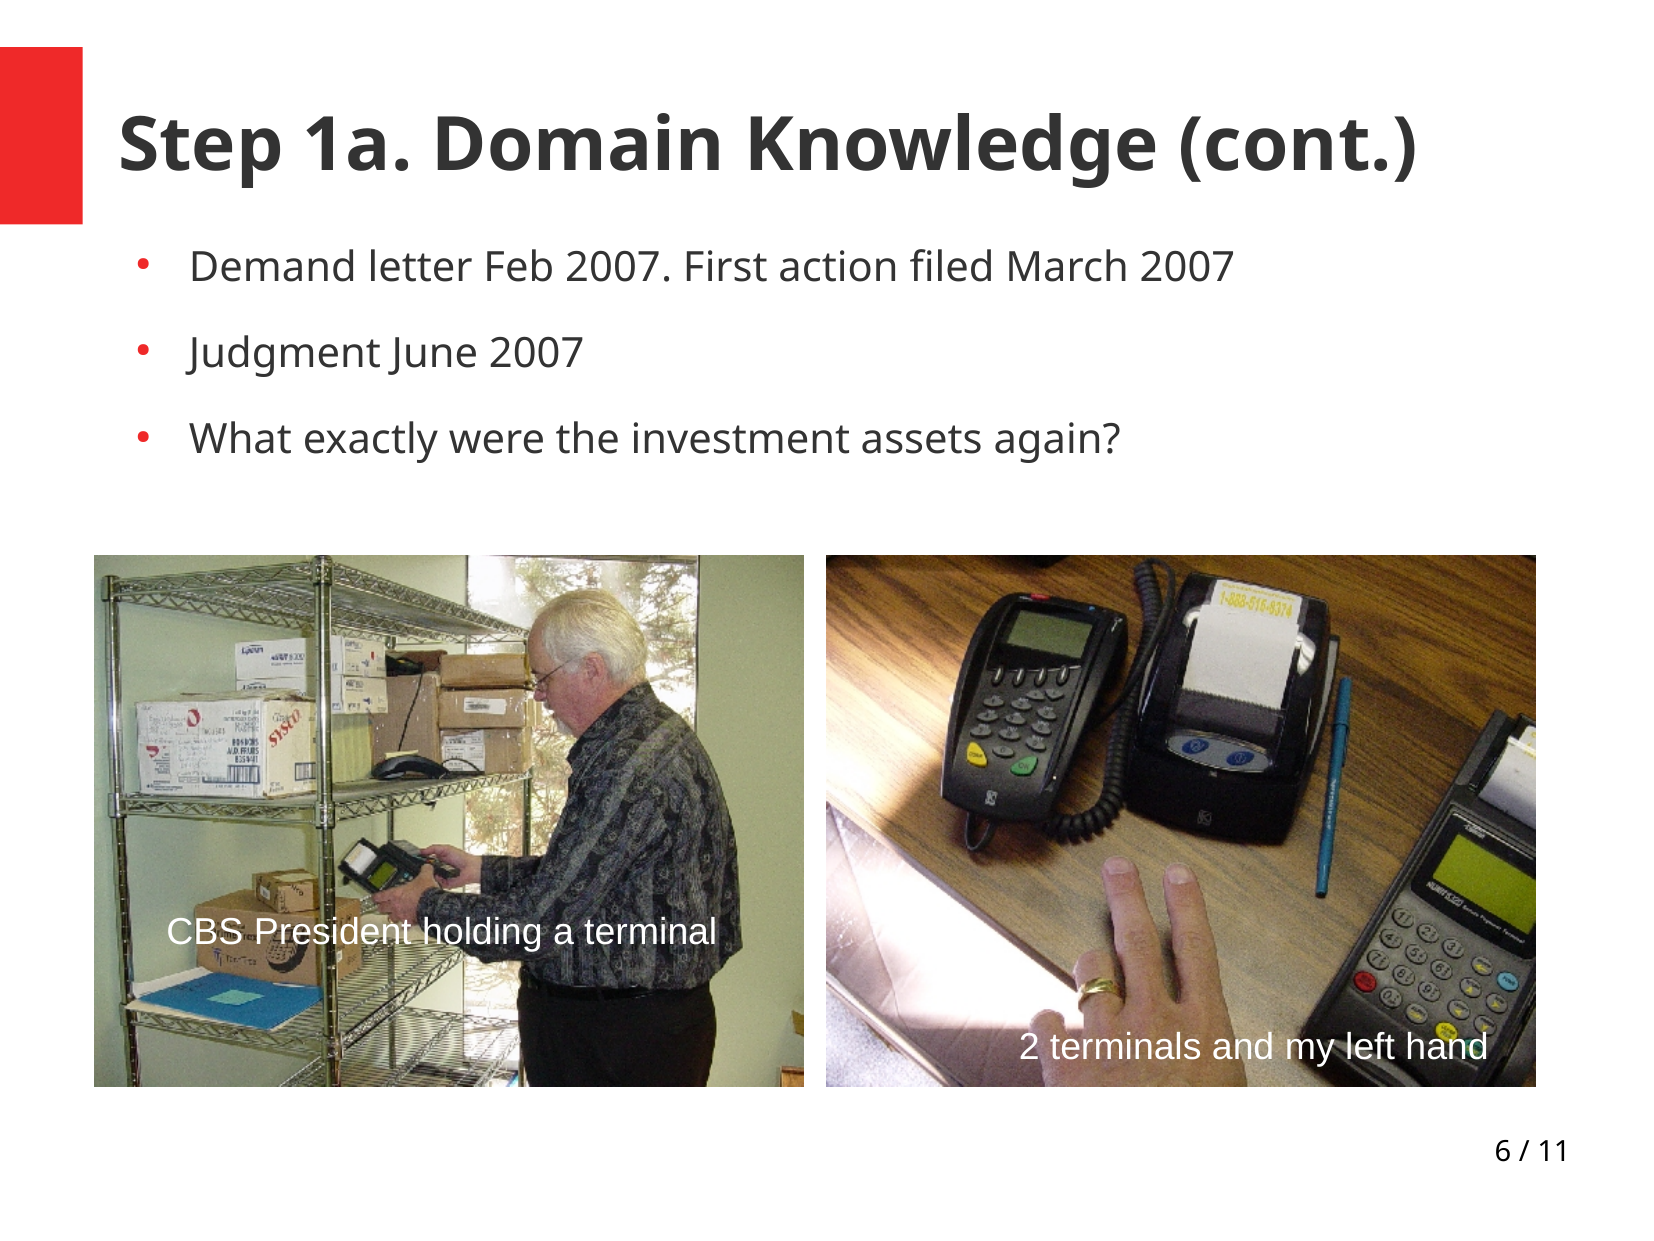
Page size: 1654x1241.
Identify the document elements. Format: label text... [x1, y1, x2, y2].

title Step 1a. Domain Knowledge (cont.) [118, 59, 1571, 225]
list Demand letter Feb 2007. First action filed March 2007 Judgment June 2007 What exactly were the investment assets again? [118, 236, 1536, 485]
picture [94, 555, 804, 1087]
text_box CBS President holding a terminal [151, 903, 733, 960]
picture [826, 555, 1536, 1087]
text_box 2 terminals and my left hand [1003, 1018, 1504, 1075]
